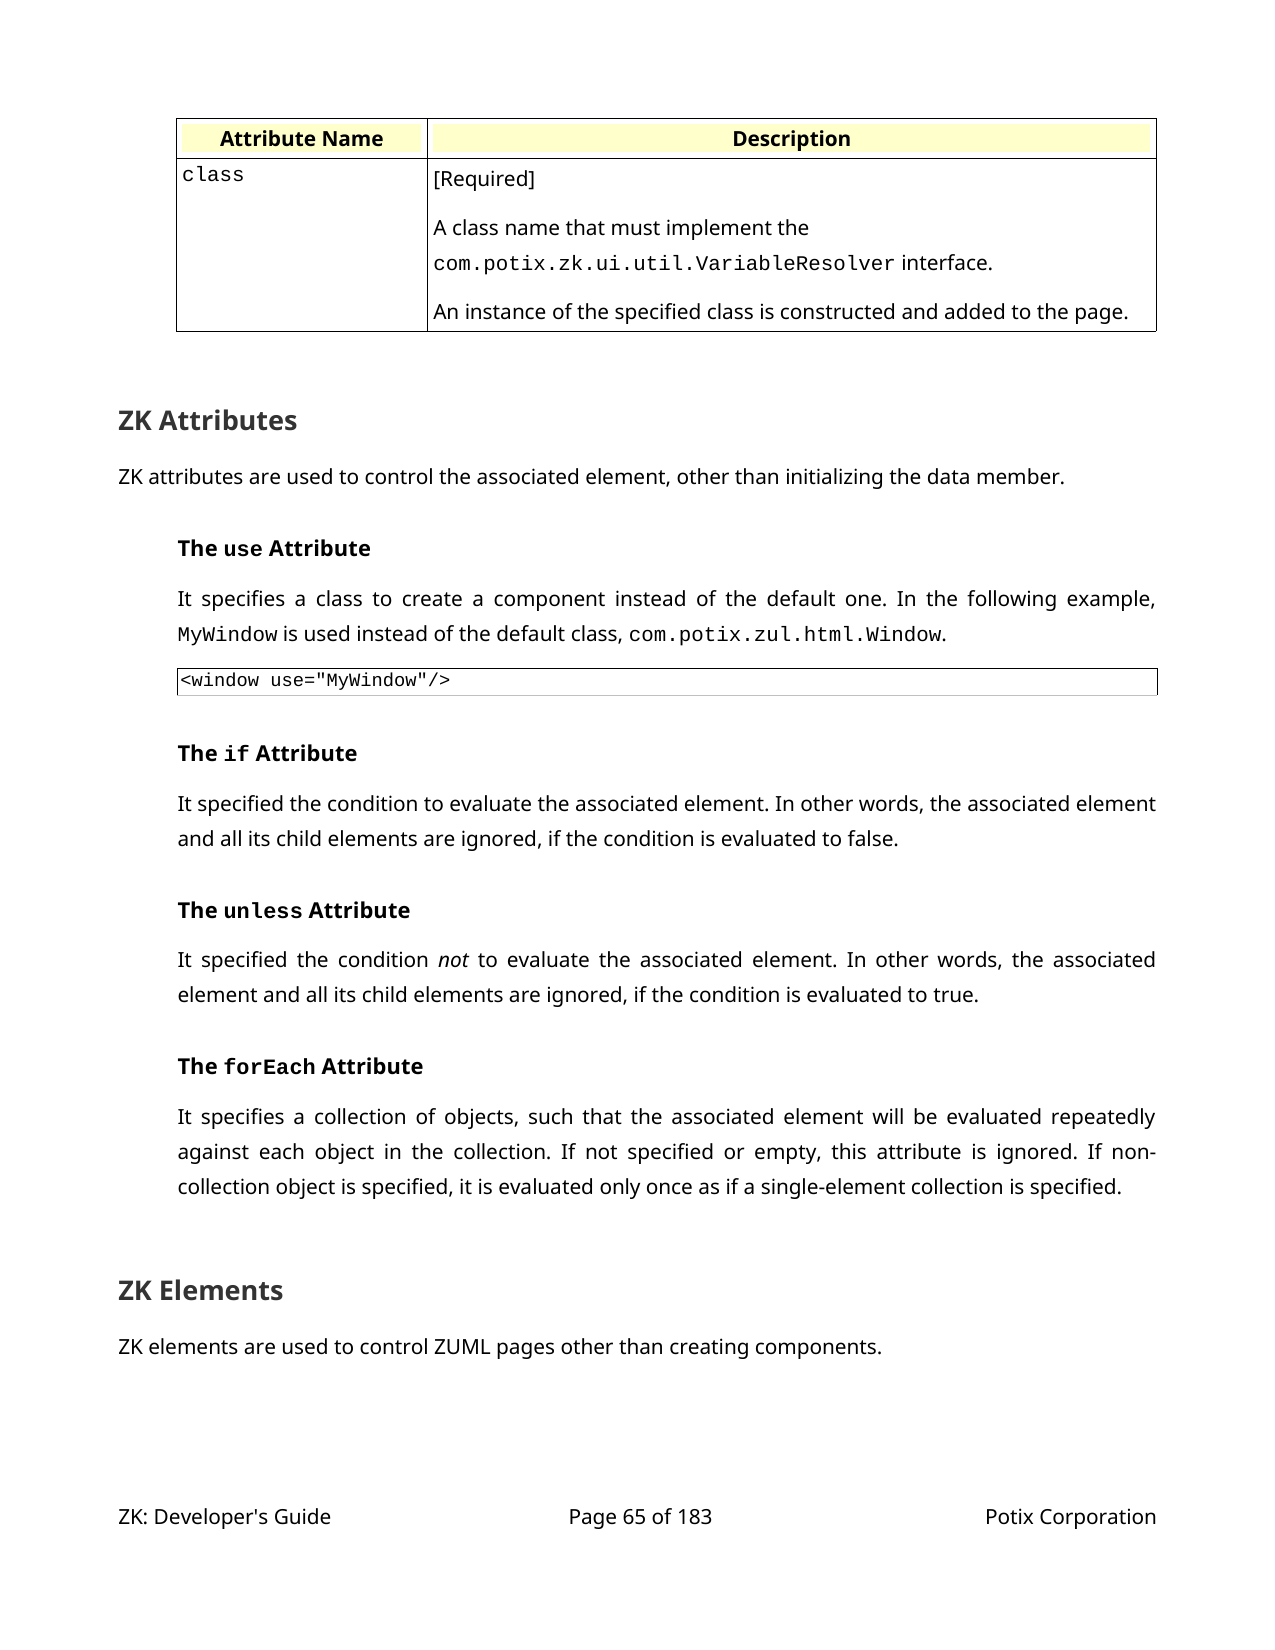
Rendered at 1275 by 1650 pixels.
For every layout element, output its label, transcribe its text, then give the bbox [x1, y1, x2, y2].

text <window use="MyWindow"/> [178, 669, 1157, 695]
table_cell class [177, 159, 427, 331]
subtitle The unless Attribute [177, 894, 1157, 925]
subtitle The if Attribute [177, 738, 1157, 768]
table_header Attribute Name [177, 119, 427, 158]
text It specified the condition not to evaluate the associated element. In other words, the associated element and all its child elements are ignored, if the condition is evaluated to true. [177, 945, 1157, 1009]
text ZK elements are used to control ZUML pages other than creating components. [118, 1332, 1157, 1360]
text It specifies a collection of objects, such that the associated element will be evaluated repeatedly against each object in the collection. If not specified or empty, this attribute is ignored. If non-collection object is specified, it is evaluated only once as if a single-element collection is specified. [177, 1102, 1157, 1201]
table_header Description [428, 119, 1156, 158]
table_cell [Required] A class name that must implement the com.potix.zk.ui.util.VariableResolver interface. An instance of the specified class is constructed and added to the page. [428, 159, 1156, 331]
text It specified the condition to evaluate the associated element. In other words, the associated element and all its child elements are ignored, if the condition is evaluated to false. [177, 789, 1157, 852]
text It specifies a class to create a component instead of the default one. In the following example, MyWindow is used instead of the default class, com.potix.zul.html.Window. [177, 584, 1157, 647]
subtitle ZK Attributes [118, 402, 1157, 439]
subtitle ZK Elements [118, 1271, 1157, 1308]
text ZK attributes are used to control the associated element, other than initializing the data member. [118, 462, 1157, 491]
subtitle The forEach Attribute [177, 1051, 1157, 1081]
subtitle The use Attribute [177, 533, 1157, 563]
